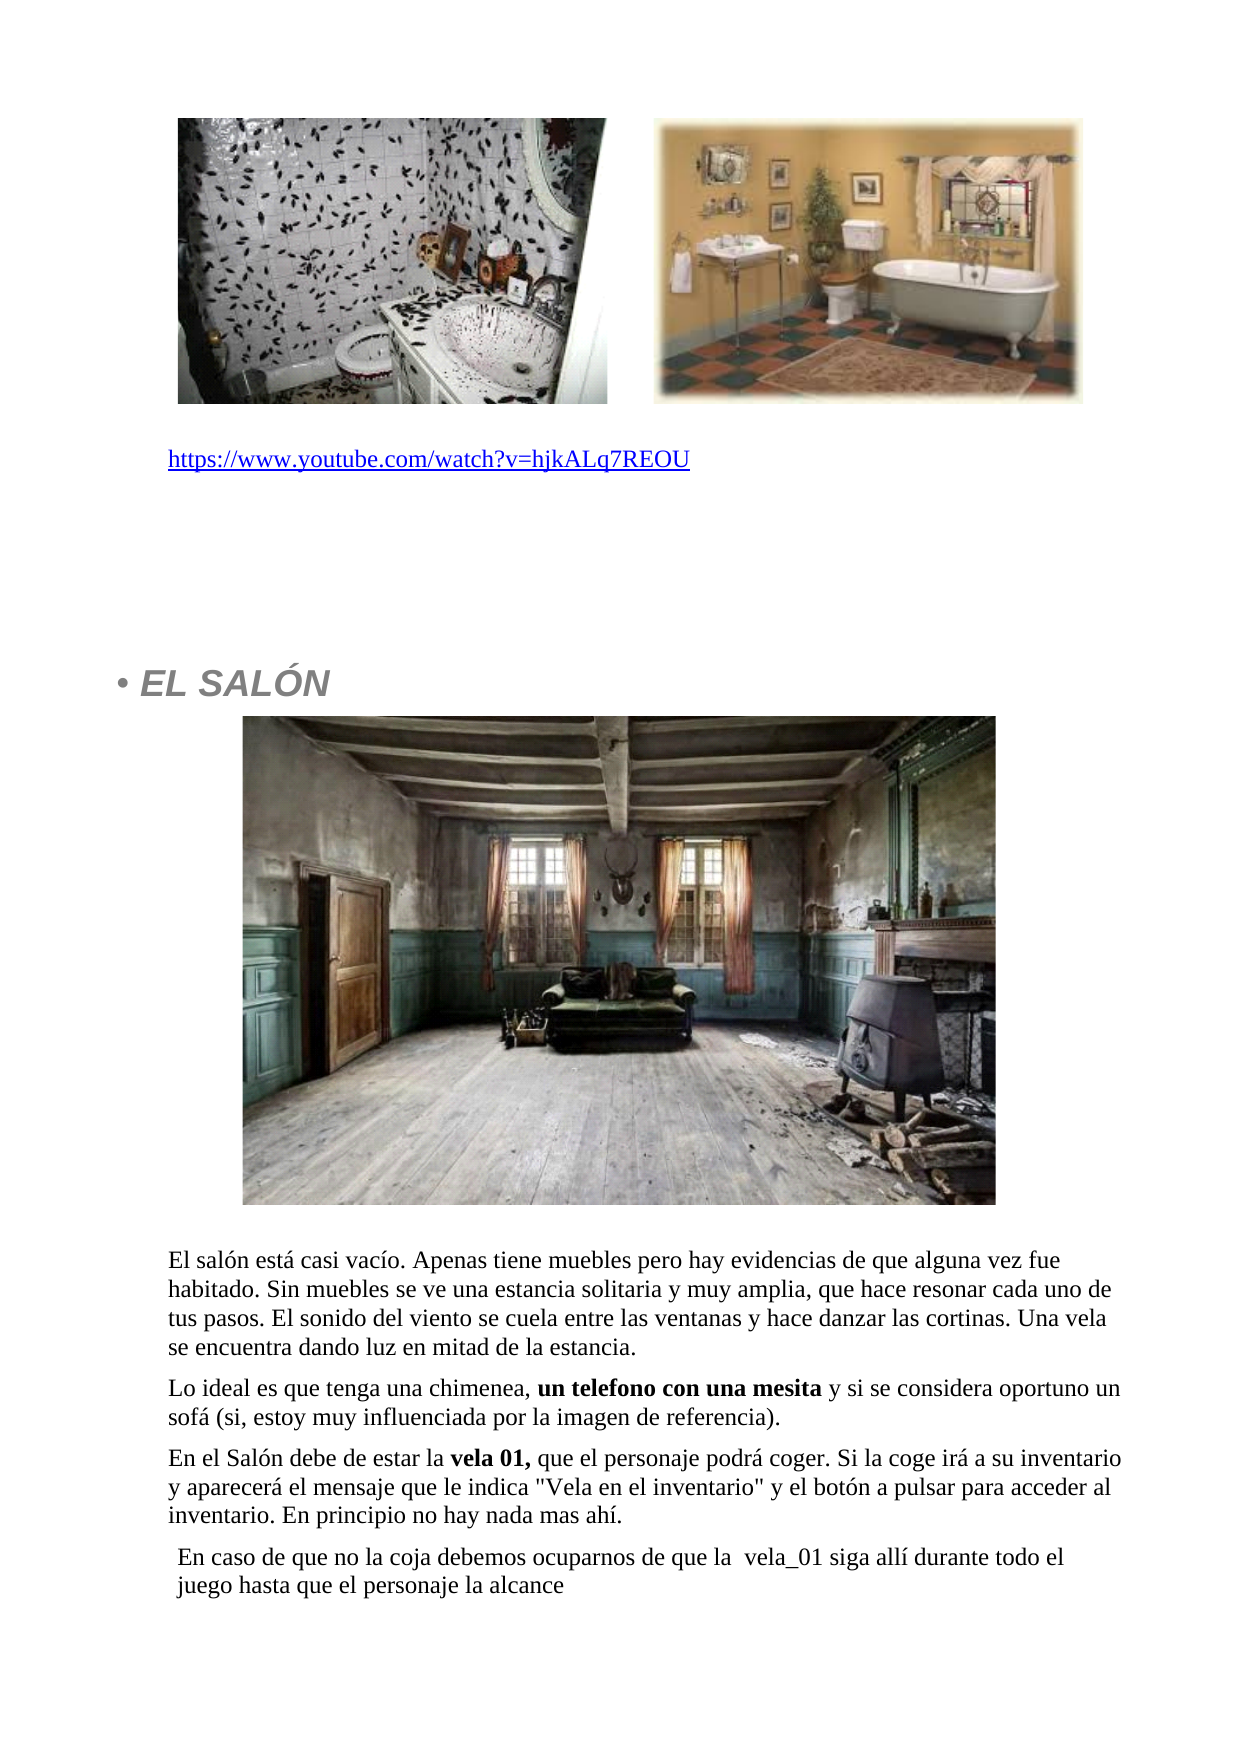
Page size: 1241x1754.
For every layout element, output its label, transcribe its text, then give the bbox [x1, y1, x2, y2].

text Lo ideal es que tenga una chimenea, un telefono con una mesita y si se considera oportuno un sofá (si, estoy muy influenciada por la imagen de referencia). [168, 1373, 1122, 1431]
picture [653, 118, 1084, 404]
text En caso de que no la coja debemos ocuparnos de que la vela_01 siga allí durante todo el juego hasta que el personaje la alcance [177, 1542, 1122, 1599]
subtitle EL SALÓN [116, 661, 1122, 704]
text https://www.youtube.com/watch?v=hjkALq7REOU [168, 444, 1122, 501]
text En el Salón debe de estar la vela 01, que el personaje podrá coger. Si la coge irá a su inventario y aparecerá el mensaje que le indica "Vela en el inventario" y el botón a pulsar para acceder al inventario. En principio no hay nada mas ahí. [168, 1443, 1122, 1529]
text El salón está casi vacío. Apenas tiene muebles pero hay evidencias de que alguna vez fue habitado. Sin muebles se ve una estancia solitaria y muy amplia, que hace resonar cada uno de tus pasos. El sonido del viento se cuela entre las ventanas y hace danzar las cortinas. Una vela se encuentra dando luz en mitad de la estancia. [168, 1246, 1122, 1361]
